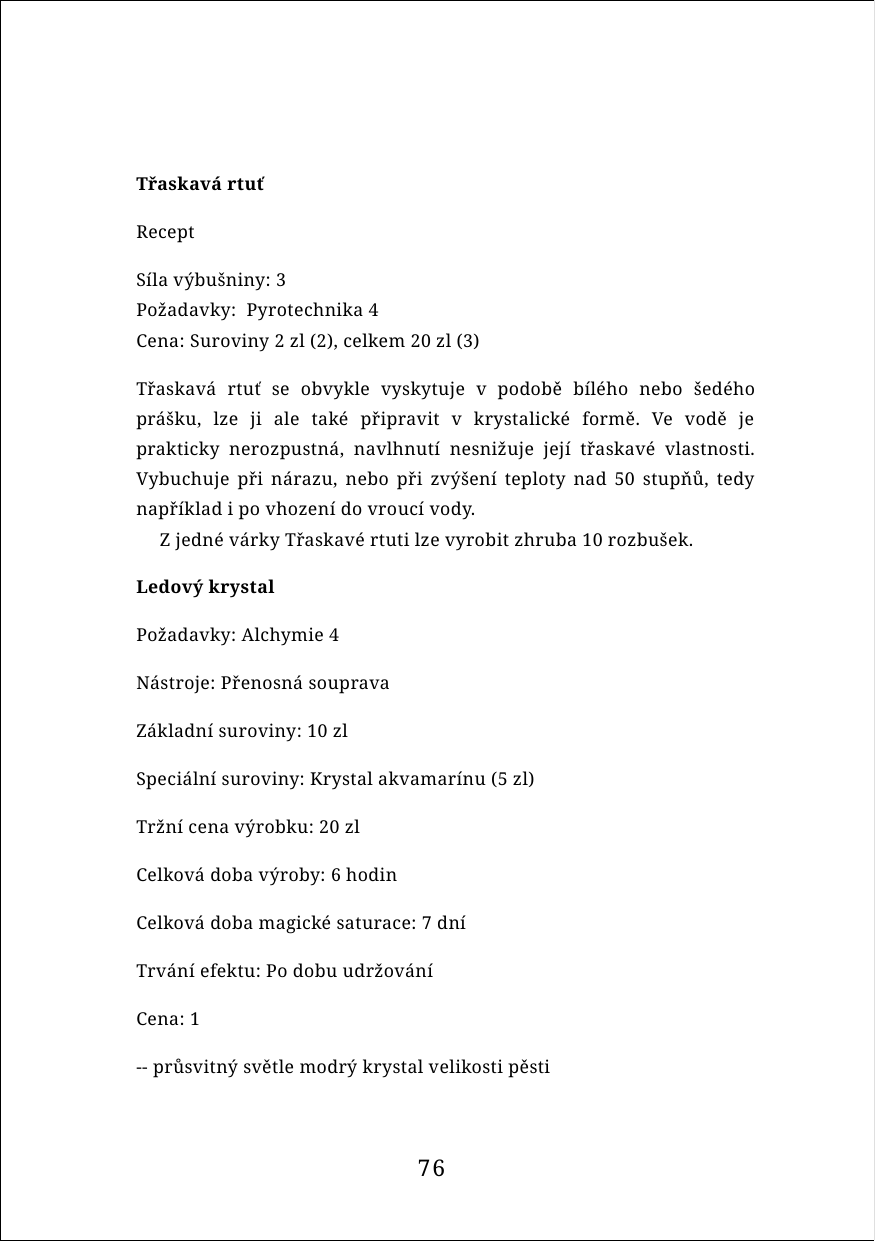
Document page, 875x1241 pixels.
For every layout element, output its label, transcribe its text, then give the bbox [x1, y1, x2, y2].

text Síla výbušniny: 3 Požadavky: Pyrotechnika 4 Cena: Suroviny 2 zl (2), celkem 20 zl (3) [136, 268, 756, 352]
text Cena: 1 [136, 1006, 756, 1030]
text Požadavky: Alchymie 4 [136, 623, 756, 647]
text Ledový krystal [136, 575, 756, 599]
text -- průsvitný světle modrý krystal velikosti pěsti [136, 1054, 756, 1078]
text Speciální suroviny: Krystal akvamarínu (5 zl) [136, 767, 756, 791]
text Celková doba výroby: 6 hodin [136, 862, 756, 887]
text Recept [136, 220, 756, 244]
text Třaskavá rtuť [136, 172, 756, 196]
text Základní suroviny: 10 zl [136, 719, 756, 743]
text Trvání efektu: Po dobu udržování [136, 958, 756, 982]
text Tržní cena výrobku: 20 zl [136, 814, 756, 839]
text Třaskavá rtuť se obvykle vyskytuje v podobě bílého nebo šedého prášku, lze ji ale také připravit v krystalické formě. Ve vodě je prakticky nerozpustná, navlhnutí nesnižuje její třaskavé vlastnosti. Vybuchuje při nárazu, nebo při zvýšení teploty nad 50 stupňů, tedy například i po vhození do vroucí vody. Z jedné várky Třaskavé rtuti lze vyrobit zhruba 10 rozbušek. [136, 376, 756, 551]
text Nástroje: Přenosná souprava [136, 671, 756, 695]
text Celková doba magické saturace: 7 dní [136, 910, 756, 934]
